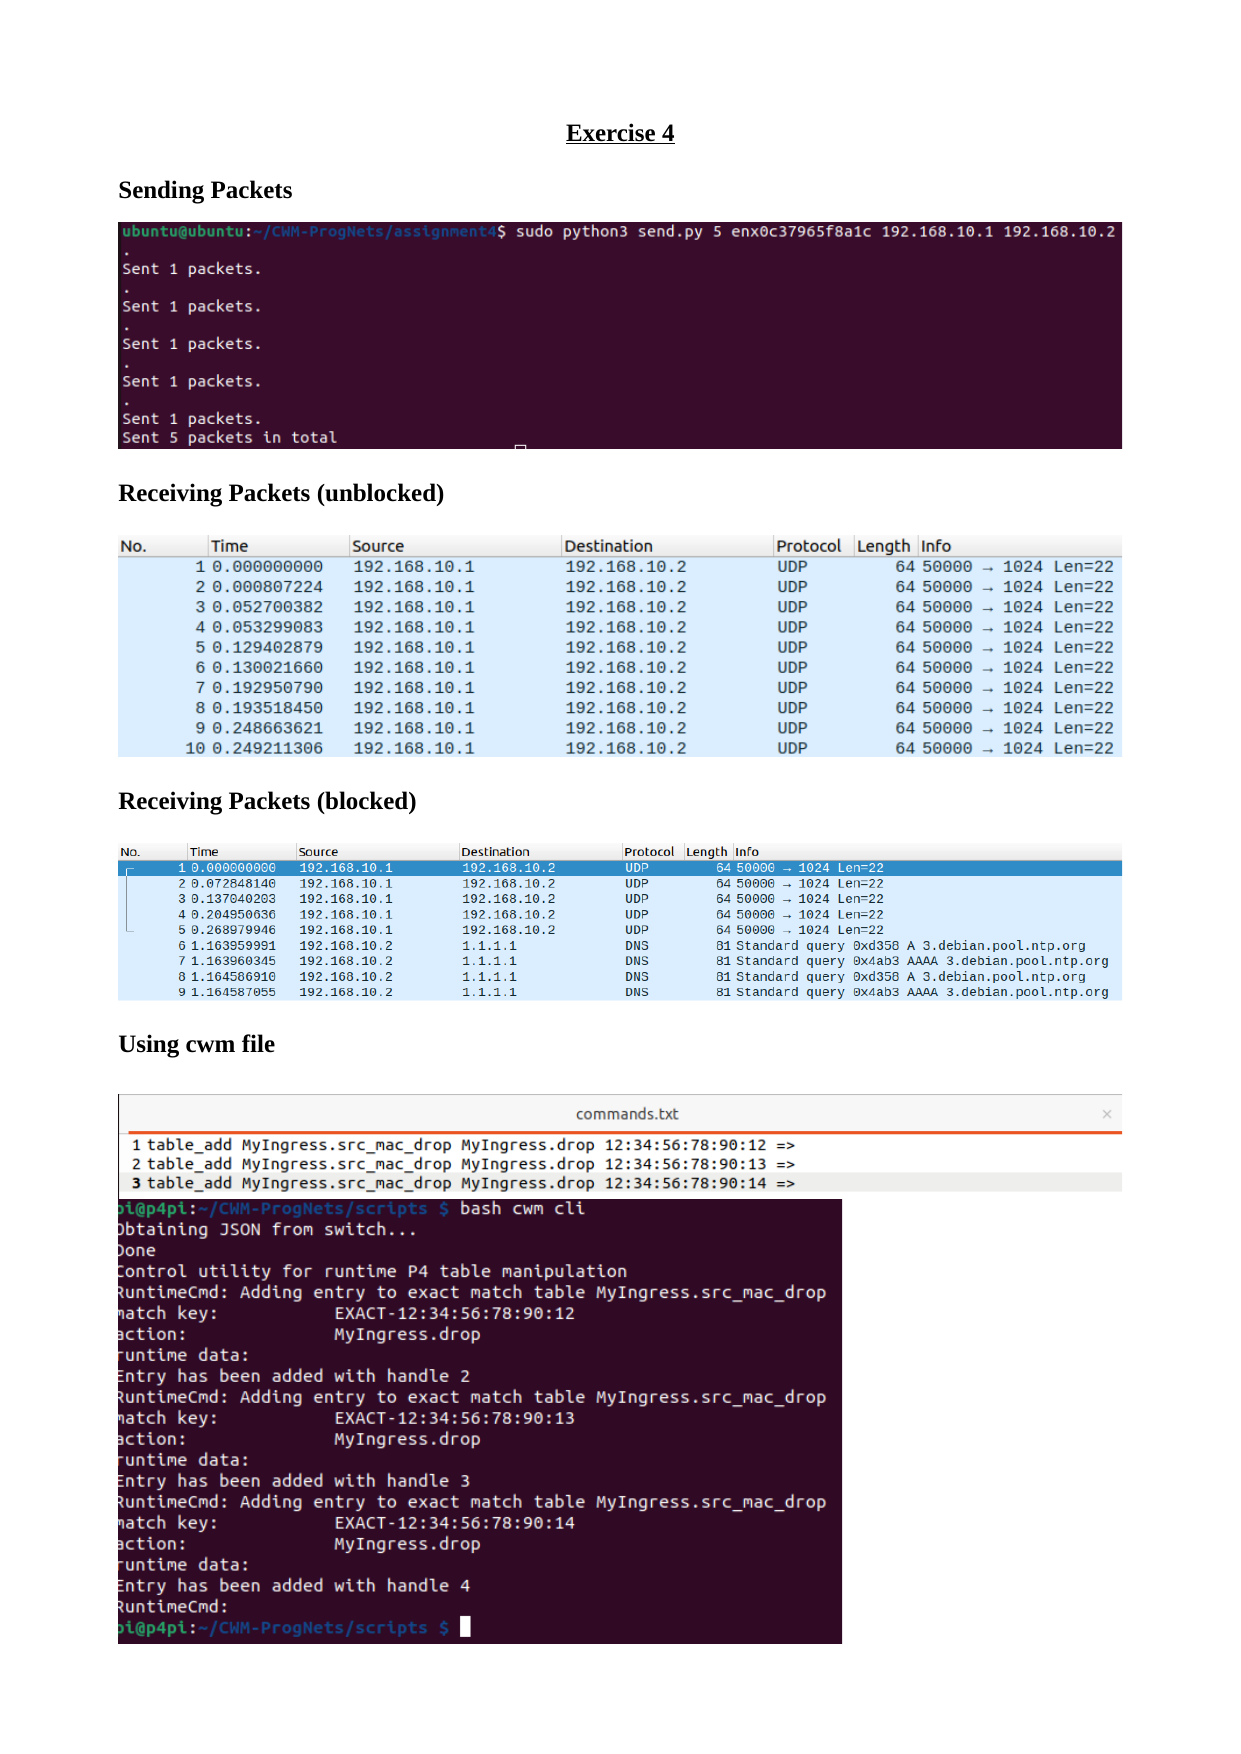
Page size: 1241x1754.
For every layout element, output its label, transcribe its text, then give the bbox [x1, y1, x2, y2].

text Receiving Packets (blocked) [118, 786, 1122, 814]
picture [118, 1094, 1123, 1644]
picture [118, 222, 1123, 449]
text Sending Packets [118, 176, 1122, 204]
text Receiving Packets (unblocked) [118, 478, 1122, 506]
picture [118, 535, 1123, 757]
text Using cwm file [118, 1029, 1122, 1058]
picture [118, 843, 1123, 1001]
text Exercise 4 [118, 118, 1122, 147]
